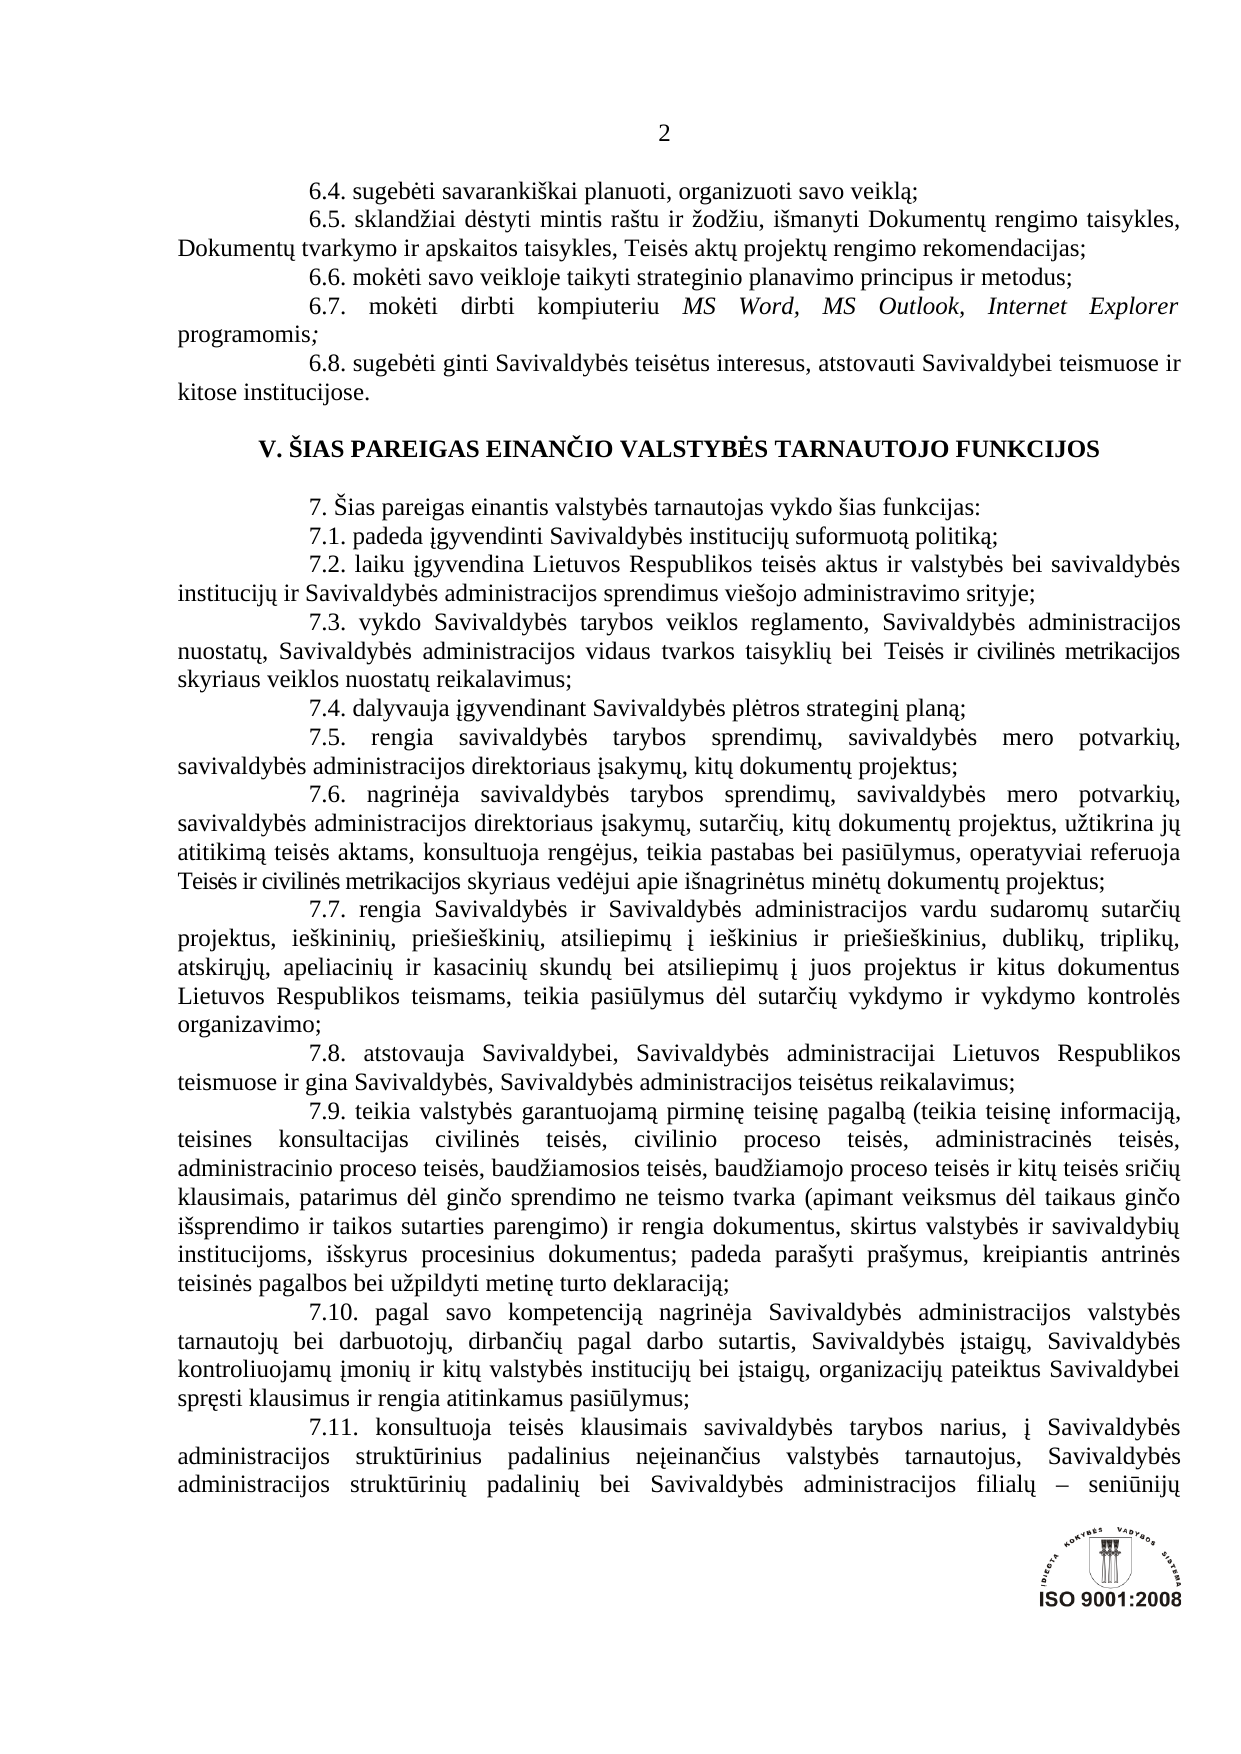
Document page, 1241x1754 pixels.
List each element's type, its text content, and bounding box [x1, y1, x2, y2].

text 7.2. laiku įgyvendina Lietuvos Respublikos teisės aktus ir valstybės bei savivaldybės institucijų ir Savivaldybės administracijos sprendimus viešojo administravimo srityje; [177, 549, 1181, 607]
text 7.10. pagal savo kompetenciją nagrinėja Savivaldybės administracijos valstybės tarnautojų bei darbuotojų, dirbančių pagal darbo sutartis, Savivaldybės įstaigų, Savivaldybės kontroliuojamų įmonių ir kitų valstybės institucijų bei įstaigų, organizacijų pateiktus Savivaldybei spręsti klausimus ir rengia atitinkamus pasiūlymus; [177, 1297, 1181, 1412]
text 7.3. vykdo Savivaldybės tarybos veiklos reglamento, Savivaldybės administracijos nuostatų, Savivaldybės administracijos vidaus tvarkos taisyklių bei Teisės ir civilinės metrikacijos skyriaus veiklos nuostatų reikalavimus; [177, 607, 1181, 693]
text 6.5. sklandžiai dėstyti mintis raštu ir žodžiu, išmanyti Dokumentų rengimo taisykles, Dokumentų tvarkymo ir apskaitos taisykles, Teisės aktų projektų rengimo rekomendacijas; [177, 204, 1181, 262]
text 7.5. rengia savivaldybės tarybos sprendimų, savivaldybės mero potvarkių, savivaldybės administracijos direktoriaus įsakymų, kitų dokumentų projektus; [177, 722, 1181, 779]
text 7.9. teikia valstybės garantuojamą pirminę teisinę pagalbą (teikia teisinę informaciją, teisines konsultacijas civilinės teisės, civilinio proceso teisės, administracinės teisės, administracinio proceso teisės, baudžiamosios teisės, baudžiamojo proceso teisės ir kitų teisės sričių klausimais, patarimus dėl ginčo sprendimo ne teismo tvarka (apimant veiksmus dėl taikaus ginčo išsprendimo ir taikos sutarties parengimo) ir rengia dokumentus, skirtus valstybės ir savivaldybių institucijoms, išskyrus procesinius dokumentus; padeda parašyti prašymus, kreipiantis antrinės teisinės pagalbos bei užpildyti metinę turto deklaraciją; [177, 1096, 1181, 1297]
text 7.11. konsultuoja teisės klausimais savivaldybės tarybos narius, į Savivaldybės administracijos struktūrinius padalinius neįeinančius valstybės tarnautojus, Savivaldybės administracijos struktūrinių padalinių bei Savivaldybės administracijos filialų – seniūnijų [177, 1412, 1181, 1498]
text 7.1. padeda įgyvendinti Savivaldybės institucijų suformuotą politiką; [177, 521, 1181, 549]
text 7.4. dalyvauja įgyvendinant Savivaldybės plėtros strateginį planą; [177, 693, 1181, 722]
text 7.8. atstovauja Savivaldybei, Savivaldybės administracijai Lietuvos Respublikos teismuose ir gina Savivaldybės, Savivaldybės administracijos teisėtus reikalavimus; [177, 1038, 1181, 1096]
text 6.7. mokėti dirbti kompiuteriu MS Word, MS Outlook, Internet Explorer programomis; [177, 291, 1181, 348]
text 6.6. mokėti savo veikloje taikyti strateginio planavimo principus ir metodus; [177, 262, 1181, 291]
text 7.6. nagrinėja savivaldybės tarybos sprendimų, savivaldybės mero potvarkių, savivaldybės administracijos direktoriaus įsakymų, sutarčių, kitų dokumentų projektus, užtikrina jų atitikimą teisės aktams, konsultuoja rengėjus, teikia pastabas bei pasiūlymus, operatyviai referuoja Teisės ir civilinės metrikacijos skyriaus vedėjui apie išnagrinėtus minėtų dokumentų projektus; [177, 779, 1181, 894]
text 7. Šias pareigas einantis valstybės tarnautojas vykdo šias funkcijas: [177, 492, 1181, 521]
text 6.4. sugebėti savarankiškai planuoti, organizuoti savo veiklą; [177, 176, 1181, 204]
text 7.7. rengia Savivaldybės ir Savivaldybės administracijos vardu sudaromų sutarčių projektus, ieškininių, priešieškinių, atsiliepimų į ieškinius ir priešieškinius, dublikų, triplikų, atskirųjų, apeliacinių ir kasacinių skundų bei atsiliepimų į juos projektus ir kitus dokumentus Lietuvos Respublikos teismams, teikia pasiūlymus dėl sutarčių vykdymo ir vykdymo kontrolės organizavimo; [177, 894, 1181, 1038]
text 6.8. sugebėti ginti Savivaldybės teisėtus interesus, atstovauti Savivaldybei teismuose ir kitose institucijose. [177, 348, 1181, 406]
text V. ŠIAS PAREIGAS EINANČIO VALSTYBĖS TARNAUTOJO FUNKCIJOS [177, 434, 1181, 463]
